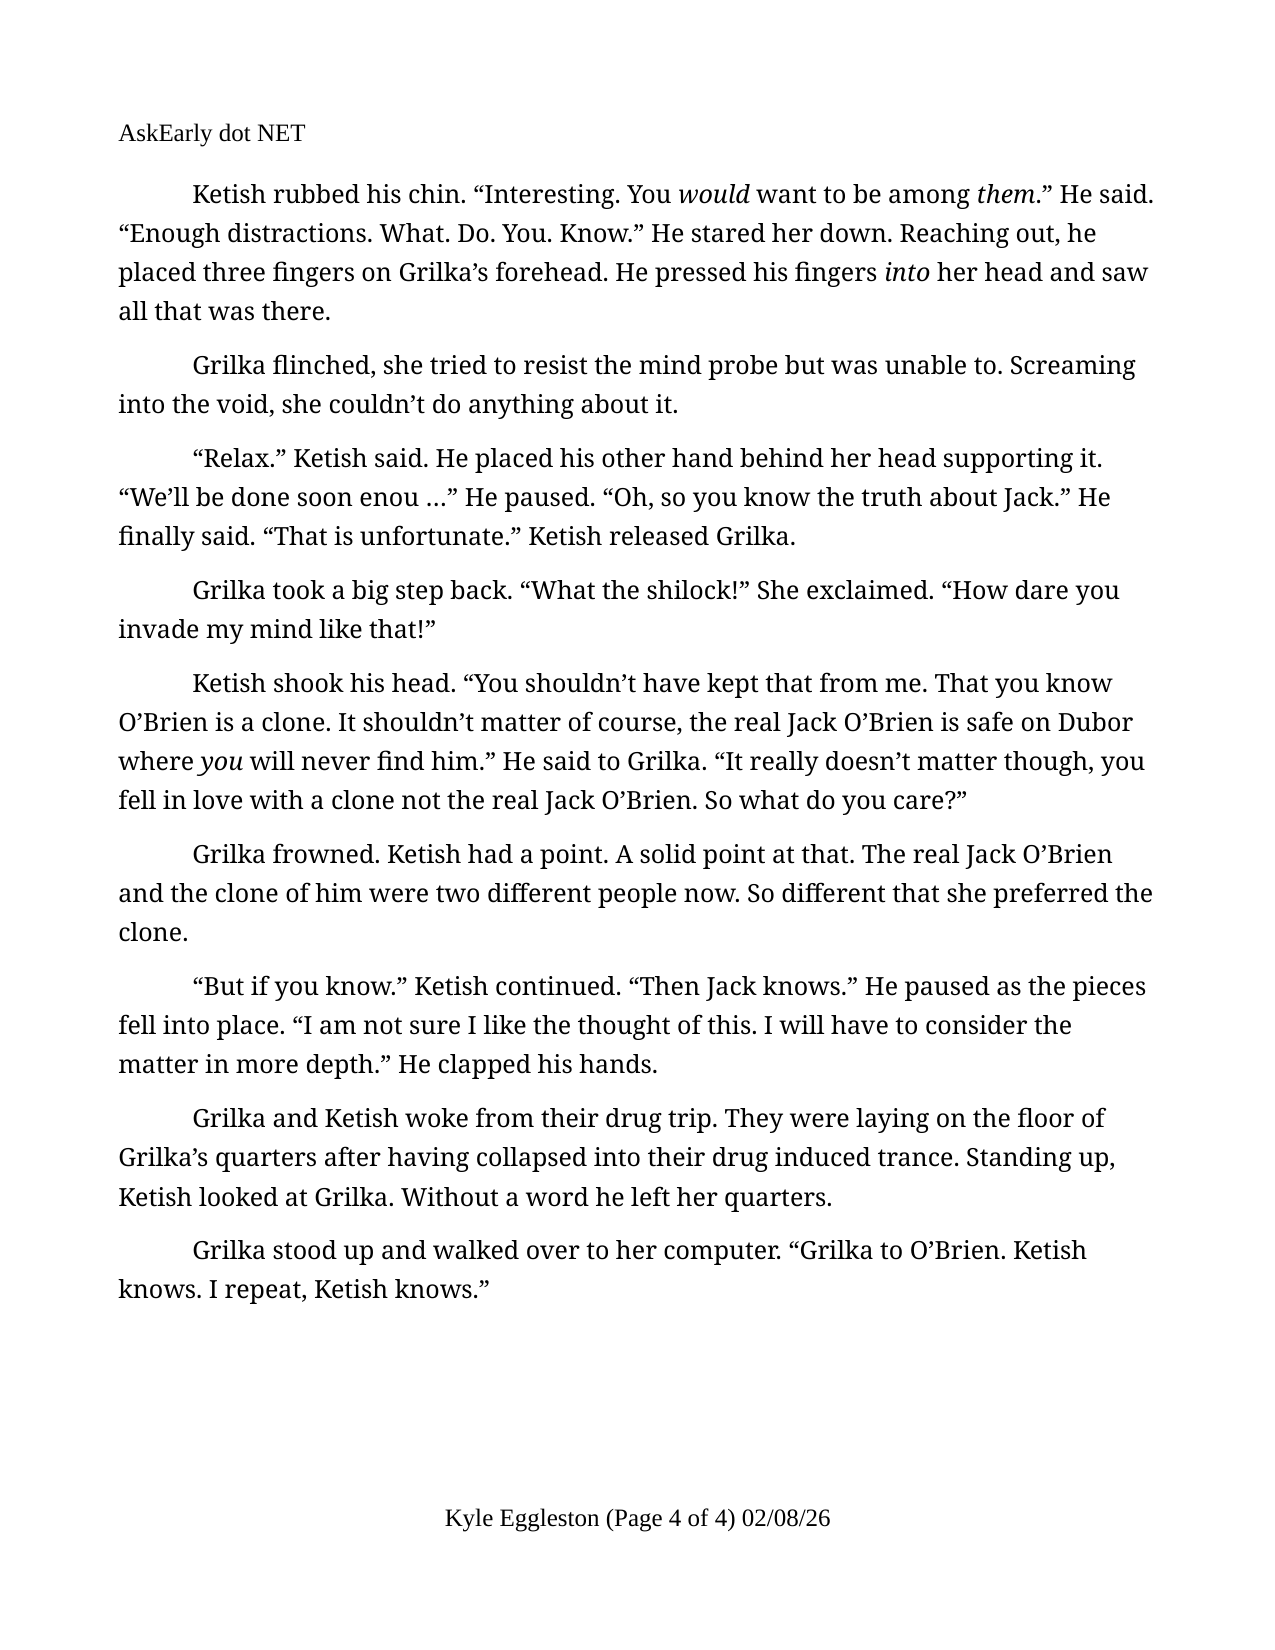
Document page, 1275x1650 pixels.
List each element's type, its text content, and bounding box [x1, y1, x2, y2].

text Grilka frowned. Ketish had a point. A solid point at that. The real Jack O’Brien and the clone of him were two different people now. So different that she preferred the clone. [118, 837, 1157, 949]
text Grilka and Ketish woke from their drug trip. They were laying on the floor of Grilka’s quarters after having collapsed into their drug induced trance. Standing up, Ketish looked at Grilka. Without a word he left her quarters. [118, 1101, 1157, 1213]
text Ketish rubbed his chin. “Interesting. You would want to be among them.” He said. “Enough distractions. What. Do. You. Know.” He stared her down. Reaching out, he placed three fingers on Grilka’s forehead. He pressed his fingers into her head and saw all that was there. [118, 176, 1157, 328]
text “But if you know.” Ketish continued. “Then Jack knows.” He paused as the pieces fell into place. “I am not sure I like the thought of this. I will have to consider the matter in more depth.” He clapped his hands. [118, 969, 1157, 1081]
text Grilka took a big step back. “What the shilock!” She exclaimed. “How dare you invade my mind like that!” [118, 573, 1157, 646]
text “Relax.” Ketish said. He placed his other hand behind her head supporting it. “We’ll be done soon enou …” He paused. “Oh, so you know the truth about Jack.” He finally said. “That is unfortunate.” Ketish released Grilka. [118, 441, 1157, 553]
text Grilka flinched, she tried to resist the mind probe but was unable to. Screaming into the void, she couldn’t do anything about it. [118, 348, 1157, 421]
text Ketish shook his head. “You shouldn’t have kept that from me. That you know O’Brien is a clone. It shouldn’t matter of course, the real Jack O’Brien is safe on Dubor where you will never find him.” He said to Grilka. “It really doesn’t matter though, you fell in love with a clone not the real Jack O’Brien. So what do you care?” [118, 666, 1157, 817]
text Grilka stood up and walked over to her computer. “Grilka to O’Brien. Ketish knows. I repeat, Ketish knows.” [118, 1233, 1157, 1306]
